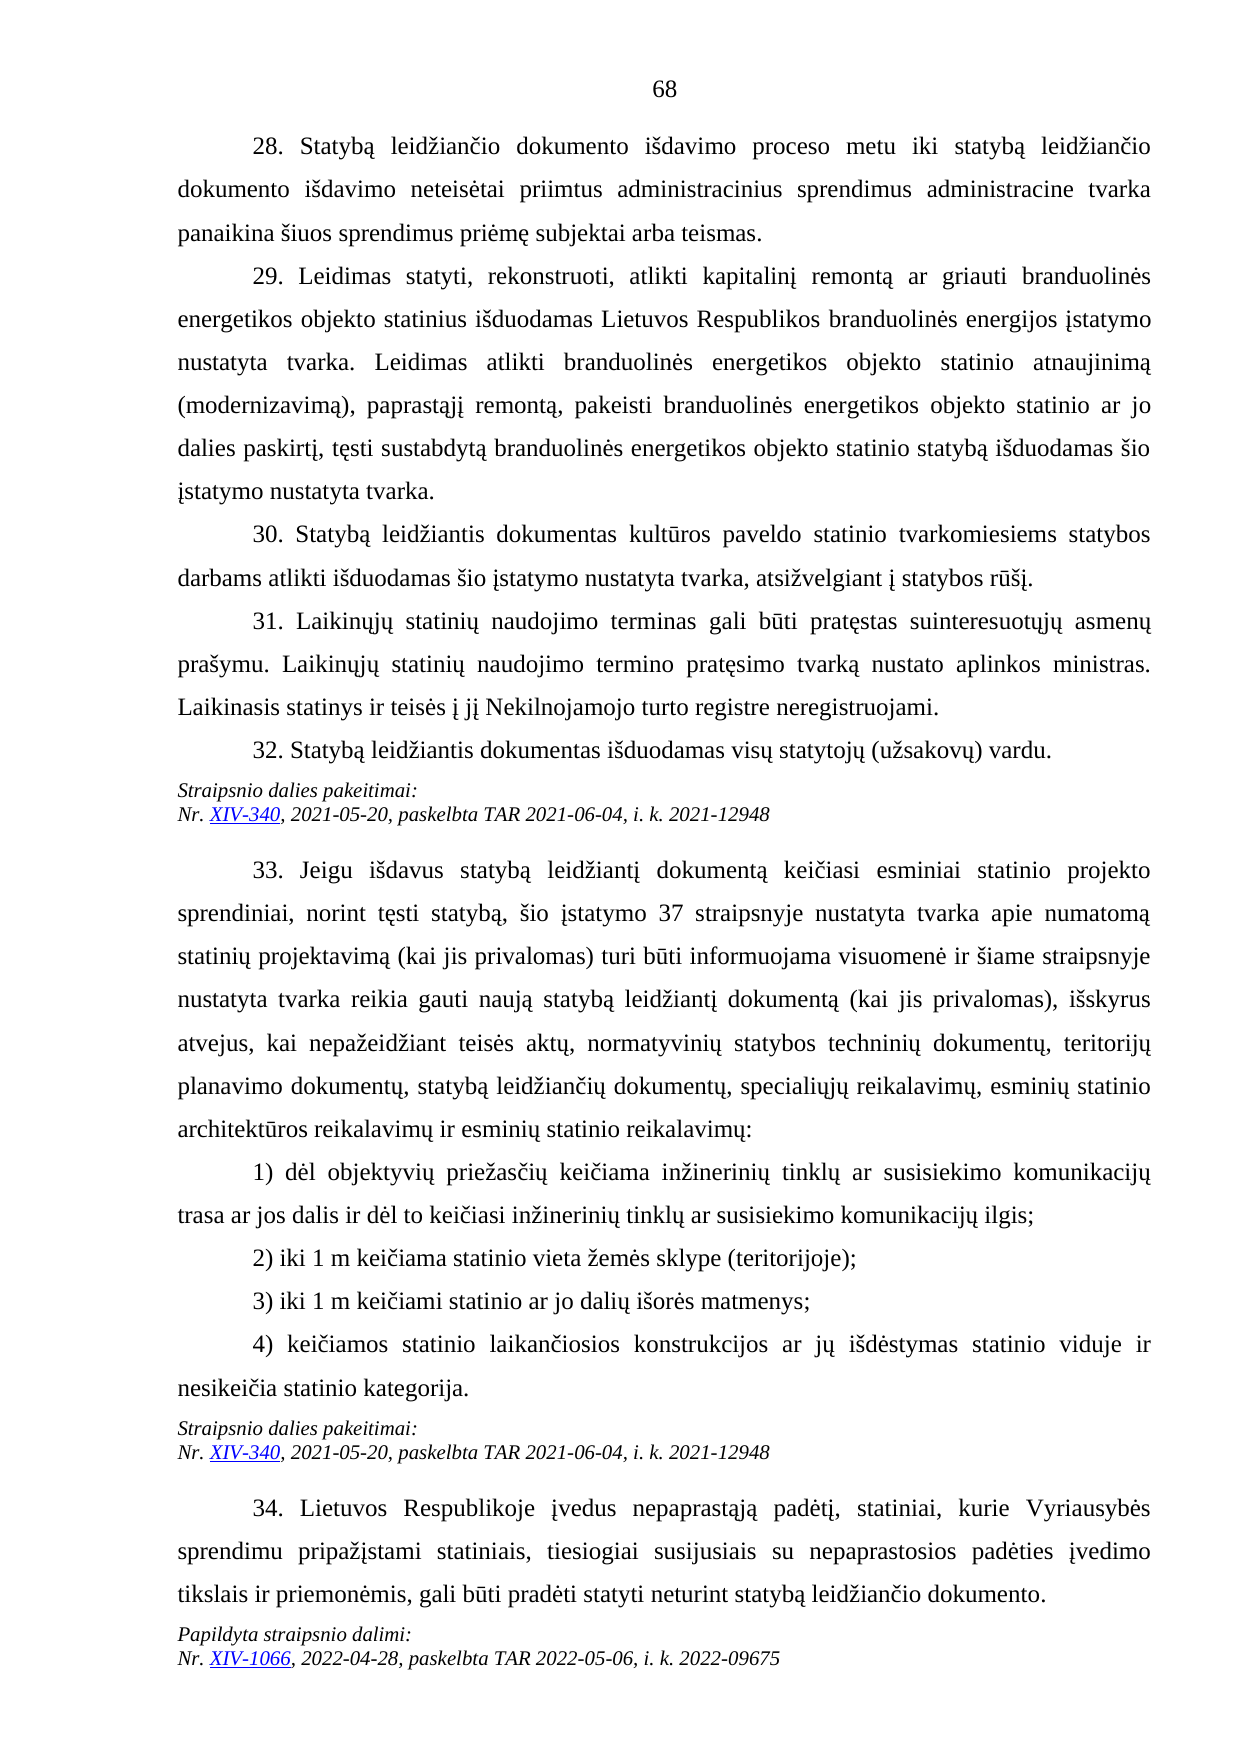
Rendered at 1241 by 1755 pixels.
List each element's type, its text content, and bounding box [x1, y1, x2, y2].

text 3) iki 1 m keičiami statinio ar jo dalių išorės matmenys; [177, 1286, 1152, 1315]
text Nr. XIV-340, 2021-05-20, paskelbta TAR 2021-06-04, i. k. 2021-12948 [177, 1440, 1152, 1464]
text 31. Laikinųjų statinių naudojimo terminas gali būti pratęstas suinteresuotųjų asmenų prašymu. Laikinųjų statinių naudojimo termino pratęsimo tvarką nustato aplinkos ministras. Laikinasis statinys ir teisės į jį Nekilnojamojo turto registre neregistruojami. [177, 606, 1152, 721]
text 29. Leidimas statyti, rekonstruoti, atlikti kapitalinį remontą ar griauti branduolinės energetikos objekto statinius išduodamas Lietuvos Respublikos branduolinės energijos įstatymo nustatyta tvarka. Leidimas atlikti branduolinės energetikos objekto statinio atnaujinimą (modernizavimą), paprastąjį remontą, pakeisti branduolinės energetikos objekto statinio ar jo dalies paskirtį, tęsti sustabdytą branduolinės energetikos objekto statinio statybą išduodamas šio įstatymo nustatyta tvarka. [177, 261, 1152, 505]
text 2) iki 1 m keičiama statinio vieta žemės sklype (teritorijoje); [177, 1243, 1152, 1272]
text 32. Statybą leidžiantis dokumentas išduodamas visų statytojų (užsakovų) vardu. [177, 735, 1152, 764]
text Nr. XIV-1066, 2022-04-28, paskelbta TAR 2022-05-06, i. k. 2022-09675 [177, 1646, 1152, 1670]
text Straipsnio dalies pakeitimai: [177, 778, 1152, 802]
text 30. Statybą leidžiantis dokumentas kultūros paveldo statinio tvarkomiesiems statybos darbams atlikti išduodamas šio įstatymo nustatyta tvarka, atsižvelgiant į statybos rūšį. [177, 519, 1152, 591]
text 33. Jeigu išdavus statybą leidžiantį dokumentą keičiasi esminiai statinio projekto sprendiniai, norint tęsti statybą, šio įstatymo 37 straipsnyje nustatyta tvarka apie numatomą statinių projektavimą (kai jis privalomas) turi būti informuojama visuomenė ir šiame straipsnyje nustatyta tvarka reikia gauti naują statybą leidžiantį dokumentą (kai jis privalomas), išskyrus atvejus, kai nepažeidžiant teisės aktų, normatyvinių statybos techninių dokumentų, teritorijų planavimo dokumentų, statybą leidžiančių dokumentų, specialiųjų reikalavimų, esminių statinio architektūros reikalavimų ir esminių statinio reikalavimų: [177, 855, 1152, 1143]
text 28. Statybą leidžiančio dokumento išdavimo proceso metu iki statybą leidžiančio dokumento išdavimo neteisėtai priimtus administracinius sprendimus administracine tvarka panaikina šiuos sprendimus priėmę subjektai arba teismas. [177, 131, 1152, 246]
text Papildyta straipsnio dalimi: [177, 1622, 1152, 1646]
text 4) keičiamos statinio laikančiosios konstrukcijos ar jų išdėstymas statinio viduje ir nesikeičia statinio kategorija. [177, 1329, 1152, 1401]
text Nr. XIV-340, 2021-05-20, paskelbta TAR 2021-06-04, i. k. 2021-12948 [177, 802, 1152, 826]
text 1) dėl objektyvių priežasčių keičiama inžinerinių tinklų ar susisiekimo komunikacijų trasa ar jos dalis ir dėl to keičiasi inžinerinių tinklų ar susisiekimo komunikacijų ilgis; [177, 1157, 1152, 1229]
text 34. Lietuvos Respublikoje įvedus nepaprastąją padėtį, statiniai, kurie Vyriausybės sprendimu pripažįstami statiniais, tiesiogiai susijusiais su nepaprastosios padėties įvedimo tikslais ir priemonėmis, gali būti pradėti statyti neturint statybą leidžiančio dokumento. [177, 1493, 1152, 1608]
text Straipsnio dalies pakeitimai: [177, 1416, 1152, 1440]
